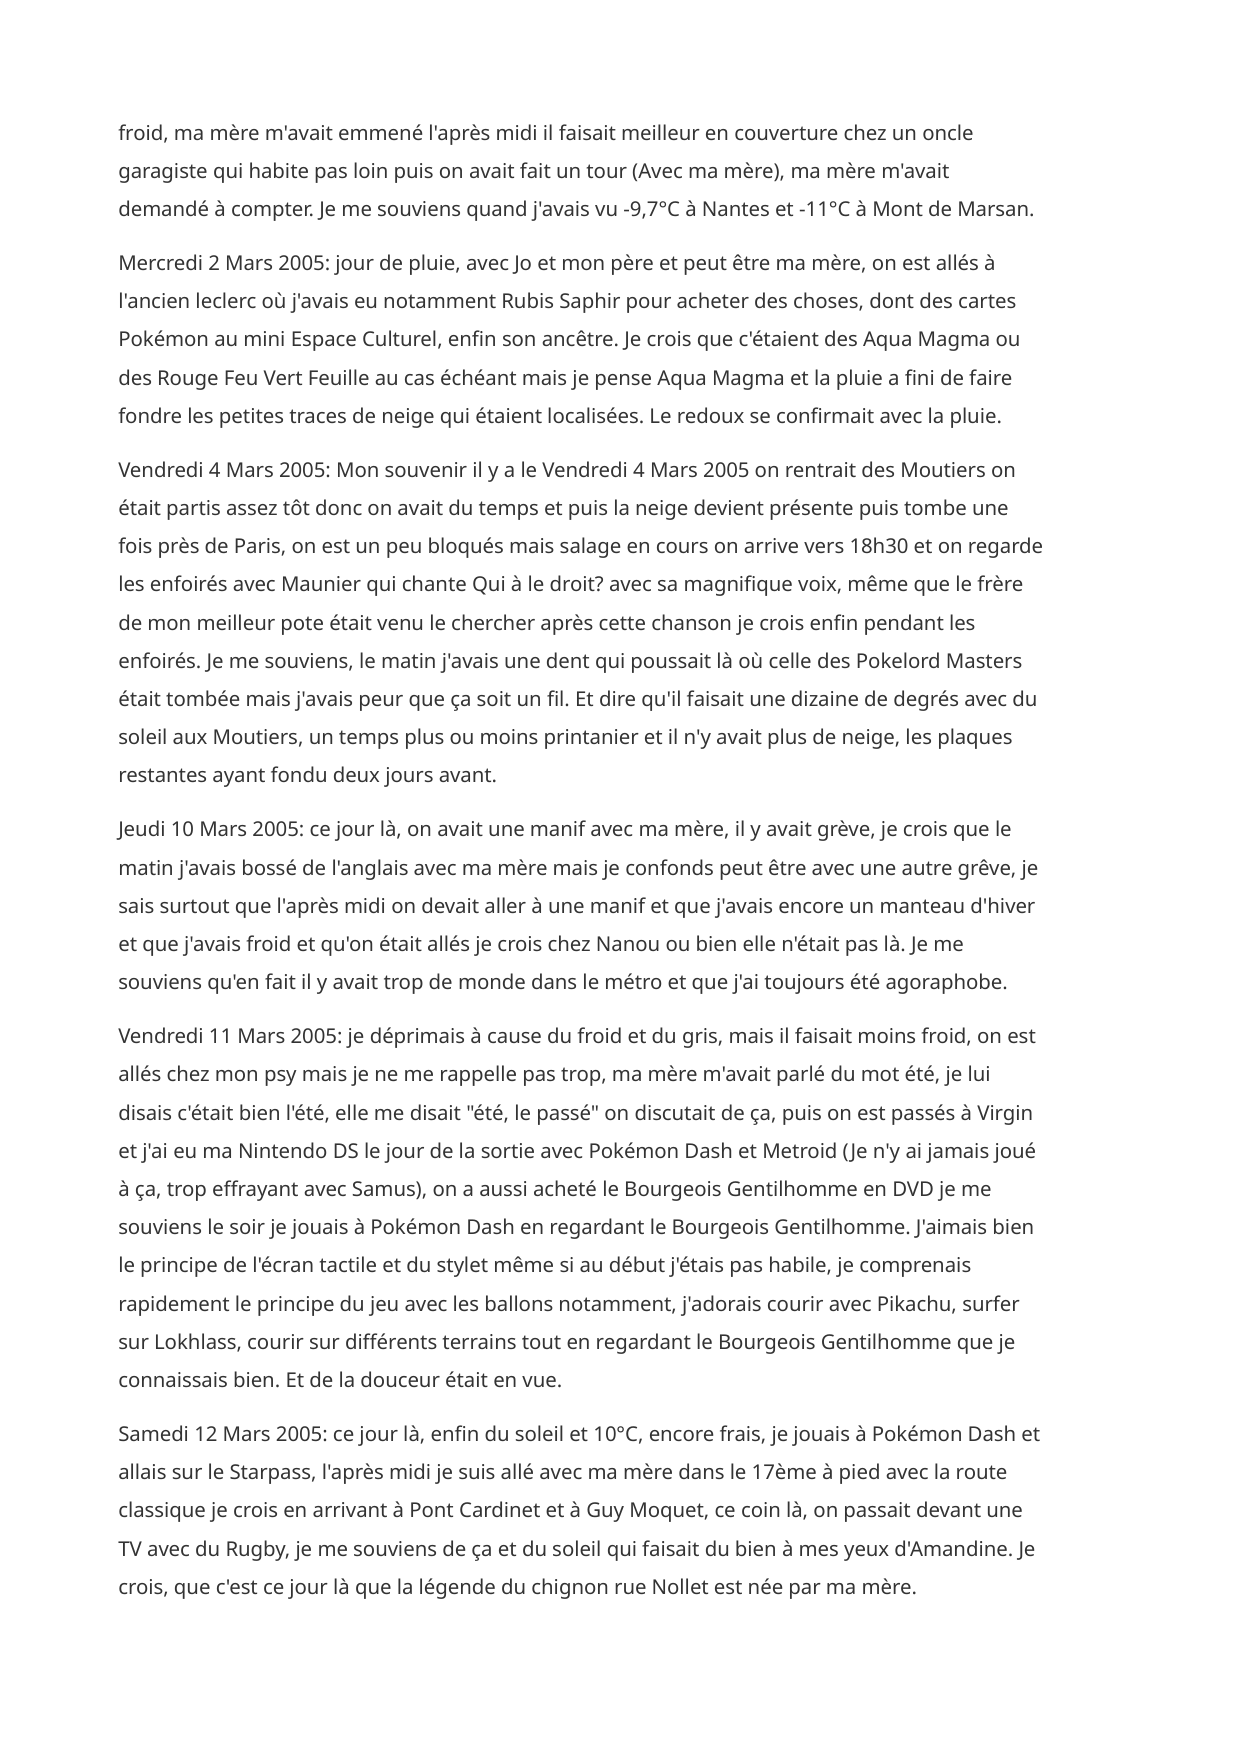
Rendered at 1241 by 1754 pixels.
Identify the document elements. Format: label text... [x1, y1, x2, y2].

list Vendredi 11 Mars 2005: je déprimais à cause du froid et du gris, mais il faisait moins froid, on est allés chez mon psy mais je ne me rappelle pas trop, ma mère m'avait parlé du mot été, je lui disais c'était bien l'été, elle me disait "été, le passé" on discutait de ça, puis on est passés à Virgin et j'ai eu ma Nintendo DS le jour de la sortie avec Pokémon Dash et Metroid (Je n'y ai jamais joué à ça, trop effrayant avec Samus), on a aussi acheté le Bourgeois Gentilhomme en DVD je me souviens le soir je jouais à Pokémon Dash en regardant le Bourgeois Gentilhomme. J'aimais bien le principe de l'écran tactile et du stylet même si au début j'étais pas habile, je comprenais rapidement le principe du jeu avec les ballons notamment, j'adorais courir avec Pikachu, surfer sur Lokhlass, courir sur différents terrains tout en regardant le Bourgeois Gentilhomme que je connaissais bien. Et de la douceur était en vue. [118, 1022, 1044, 1393]
list Vendredi 4 Mars 2005: Mon souvenir il y a le Vendredi 4 Mars 2005 on rentrait des Moutiers on était partis assez tôt donc on avait du temps et puis la neige devient présente puis tombe une fois près de Paris, on est un peu bloqués mais salage en cours on arrive vers 18h30 et on regarde les enfoirés avec Maunier qui chante Qui à le droit? avec sa magnifique voix, même que le frère de mon meilleur pote était venu le chercher après cette chanson je crois enfin pendant les enfoirés. Je me souviens, le matin j'avais une dent qui poussait là où celle des Pokelord Masters était tombée mais j'avais peur que ça soit un fil. Et dire qu'il faisait une dizaine de degrés avec du soleil aux Moutiers, un temps plus ou moins printanier et il n'y avait plus de neige, les plaques restantes ayant fondu deux jours avant. [118, 455, 1044, 789]
list Mercredi 2 Mars 2005: jour de pluie, avec Jo et mon père et peut être ma mère, on est allés à l'ancien leclerc où j'avais eu notamment Rubis Saphir pour acheter des choses, dont des cartes Pokémon au mini Espace Culturel, enfin son ancêtre. Je crois que c'étaient des Aqua Magma ou des Rouge Feu Vert Feuille au cas échéant mais je pense Aqua Magma et la pluie a fini de faire fondre les petites traces de neige qui étaient localisées. Le redoux se confirmait avec la pluie. [118, 248, 1044, 429]
list froid, ma mère m'avait emmené l'après midi il faisait meilleur en couverture chez un oncle garagiste qui habite pas loin puis on avait fait un tour (Avec ma mère), ma mère m'avait demandé à compter. Je me souviens quand j'avais vu -9,7°C à Nantes et -11°C à Mont de Marsan. [118, 118, 1044, 222]
list Samedi 12 Mars 2005: ce jour là, enfin du soleil et 10°C, encore frais, je jouais à Pokémon Dash et allais sur le Starpass, l'après midi je suis allé avec ma mère dans le 17ème à pied avec la route classique je crois en arrivant à Pont Cardinet et à Guy Moquet, ce coin là, on passait devant une TV avec du Rugby, je me souviens de ça et du soleil qui faisait du bien à mes yeux d'Amandine. Je crois, que c'est ce jour là que la légende du chignon rue Nollet est née par ma mère. [118, 1419, 1044, 1600]
list Jeudi 10 Mars 2005: ce jour là, on avait une manif avec ma mère, il y avait grève, je crois que le matin j'avais bossé de l'anglais avec ma mère mais je confonds peut être avec une autre grêve, je sais surtout que l'après midi on devait aller à une manif et que j'avais encore un manteau d'hiver et que j'avais froid et qu'on était allés je crois chez Nanou ou bien elle n'était pas là. Je me souviens qu'en fait il y avait trop de monde dans le métro et que j'ai toujours été agoraphobe. [118, 815, 1044, 996]
